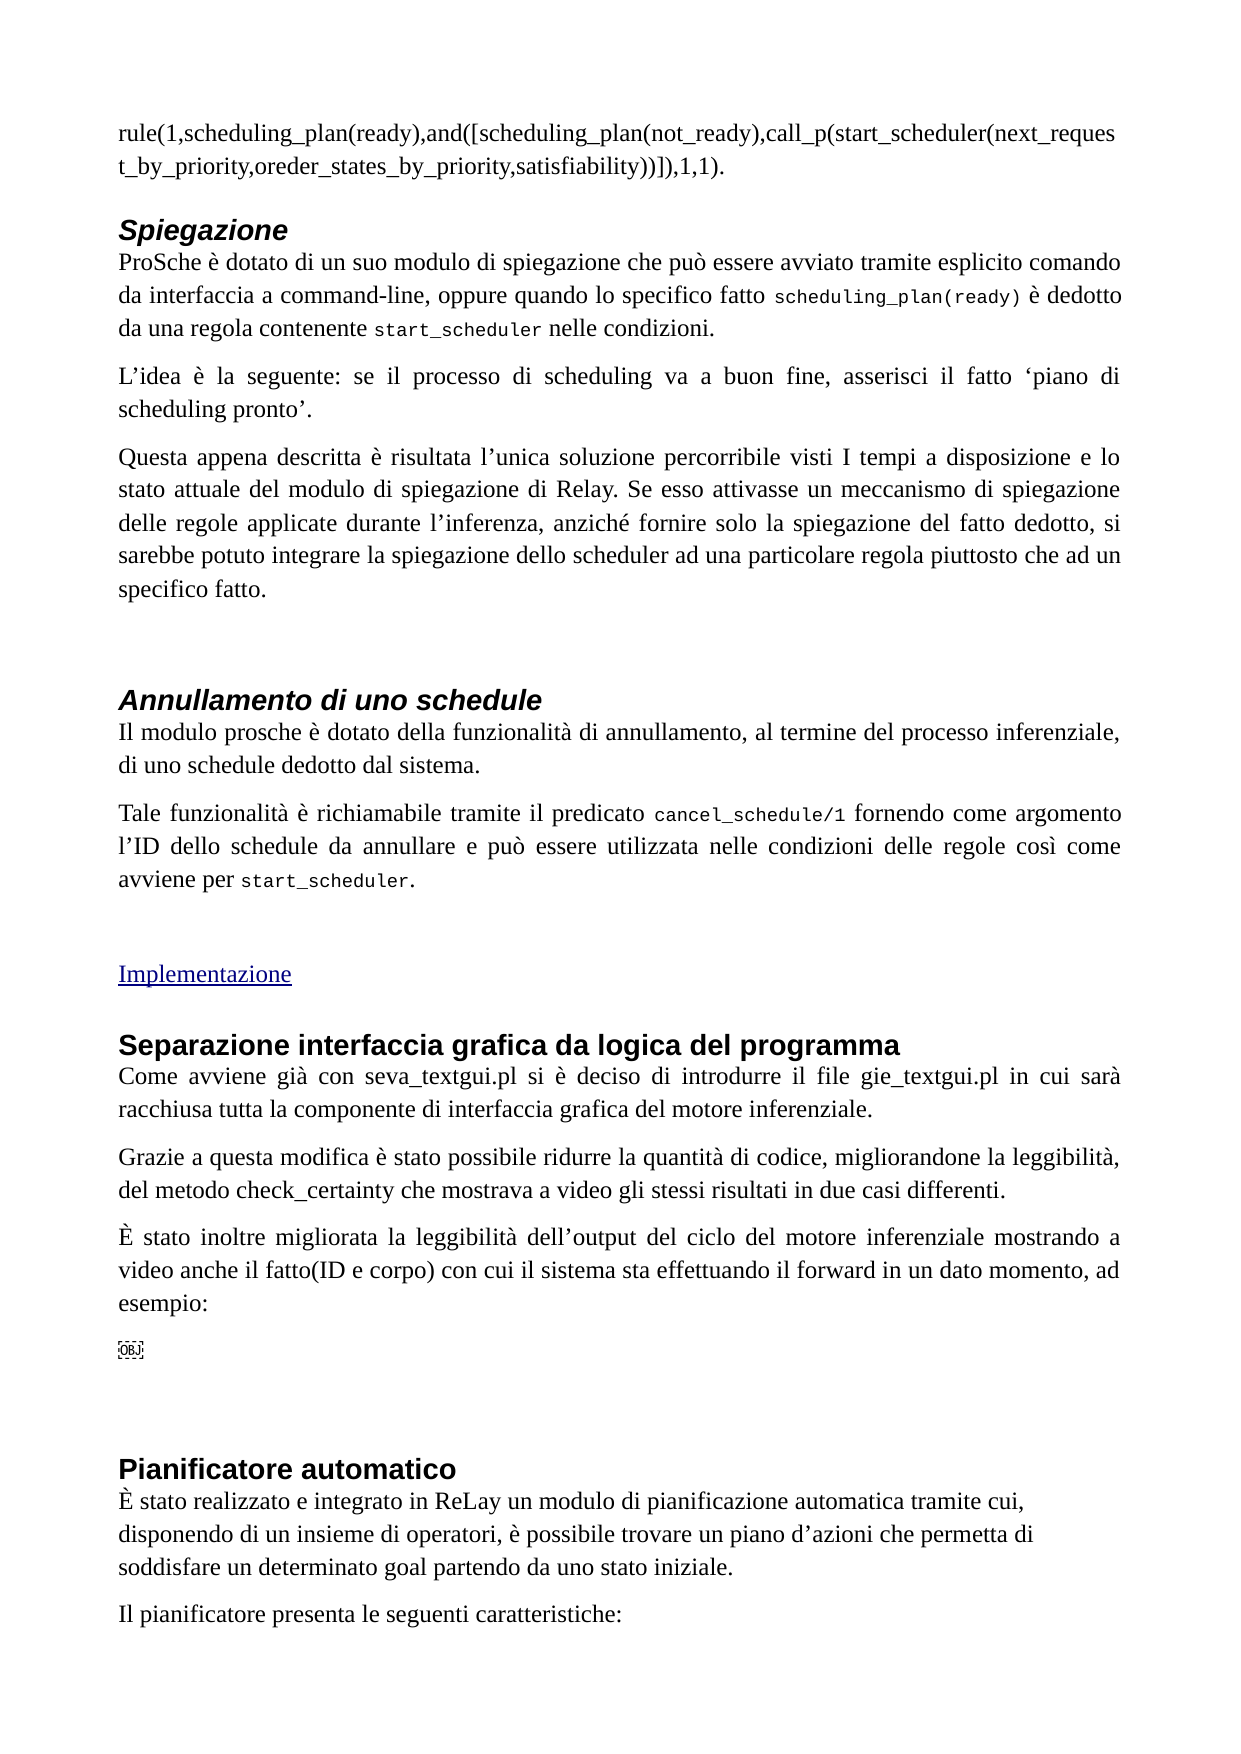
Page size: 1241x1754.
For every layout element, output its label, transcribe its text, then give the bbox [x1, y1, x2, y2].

text Implementazione [118, 959, 1122, 988]
text Come avviene già con seva_textgui.pl si è deciso di introdurre il file gie_textgui.pl in cui sarà racchiusa tutta la componente di interfaccia grafica del motore inferenziale. [118, 1061, 1122, 1123]
text ￼ [118, 1336, 1122, 1365]
text L’idea è la seguente: se il processo di scheduling va a buon fine, asserisci il fatto ‘piano di scheduling pronto’. [118, 361, 1122, 423]
subtitle Annullamento di uno schedule [118, 683, 1122, 717]
subtitle Pianificatore automatico [118, 1452, 1122, 1486]
text ProSche è dotato di un suo modulo di spiegazione che può essere avviato tramite esplicito comando da interfaccia a command-line, oppure quando lo specifico fatto scheduling_plan(ready) è dedotto da una regola contenente start_scheduler nelle condizioni. [118, 247, 1122, 342]
text Il pianificatore presenta le seguenti caratteristiche: [118, 1599, 1122, 1628]
text Tale funzionalità è richiamabile tramite il predicato cancel_schedule/1 fornendo come argomento l’ID dello schedule da annullare e può essere utilizzata nelle condizioni delle regole così come avviene per start_scheduler. [118, 798, 1122, 893]
subtitle Separazione interfaccia grafica da logica del programma [118, 1028, 1122, 1061]
text Grazie a questa modifica è stato possibile ridurre la quantità di codice, migliorandone la leggibilità, del metodo check_certainty che mostrava a video gli stessi risultati in due casi differenti. [118, 1142, 1122, 1204]
text È stato realizzato e integrato in ReLay un modulo di pianificazione automatica tramite cui, disponendo di un insieme di operatori, è possibile trovare un piano d’azioni che permetta di soddisfare un determinato goal partendo da uno stato iniziale. [118, 1486, 1122, 1581]
text Questa appena descritta è risultata l’unica soluzione percorribile visti I tempi a disposizione e lo stato attuale del modulo di spiegazione di Relay. Se esso attivasse un meccanismo di spiegazione delle regole applicate durante l’inferenza, anziché fornire solo la spiegazione del fatto dedotto, si sarebbe potuto integrare la spiegazione dello scheduler ad una particolare regola piuttosto che ad un specifico fatto. [118, 442, 1122, 602]
subtitle Spiegazione [118, 213, 1122, 247]
text Il modulo prosche è dotato della funzionalità di annullamento, al termine del processo inferenziale, di uno schedule dedotto dal sistema. [118, 717, 1122, 779]
text È stato inoltre migliorata la leggibilità dell’output del ciclo del motore inferenziale mostrando a video anche il fatto(ID e corpo) con cui il sistema sta effettuando il forward in un dato momento, ad esempio: [118, 1222, 1122, 1317]
text rule(1,scheduling_plan(ready),and([scheduling_plan(not_ready),call_p(start_scheduler(next_request_by_priority,oreder_states_by_priority,satisfiability))]),1,1). [118, 118, 1122, 180]
